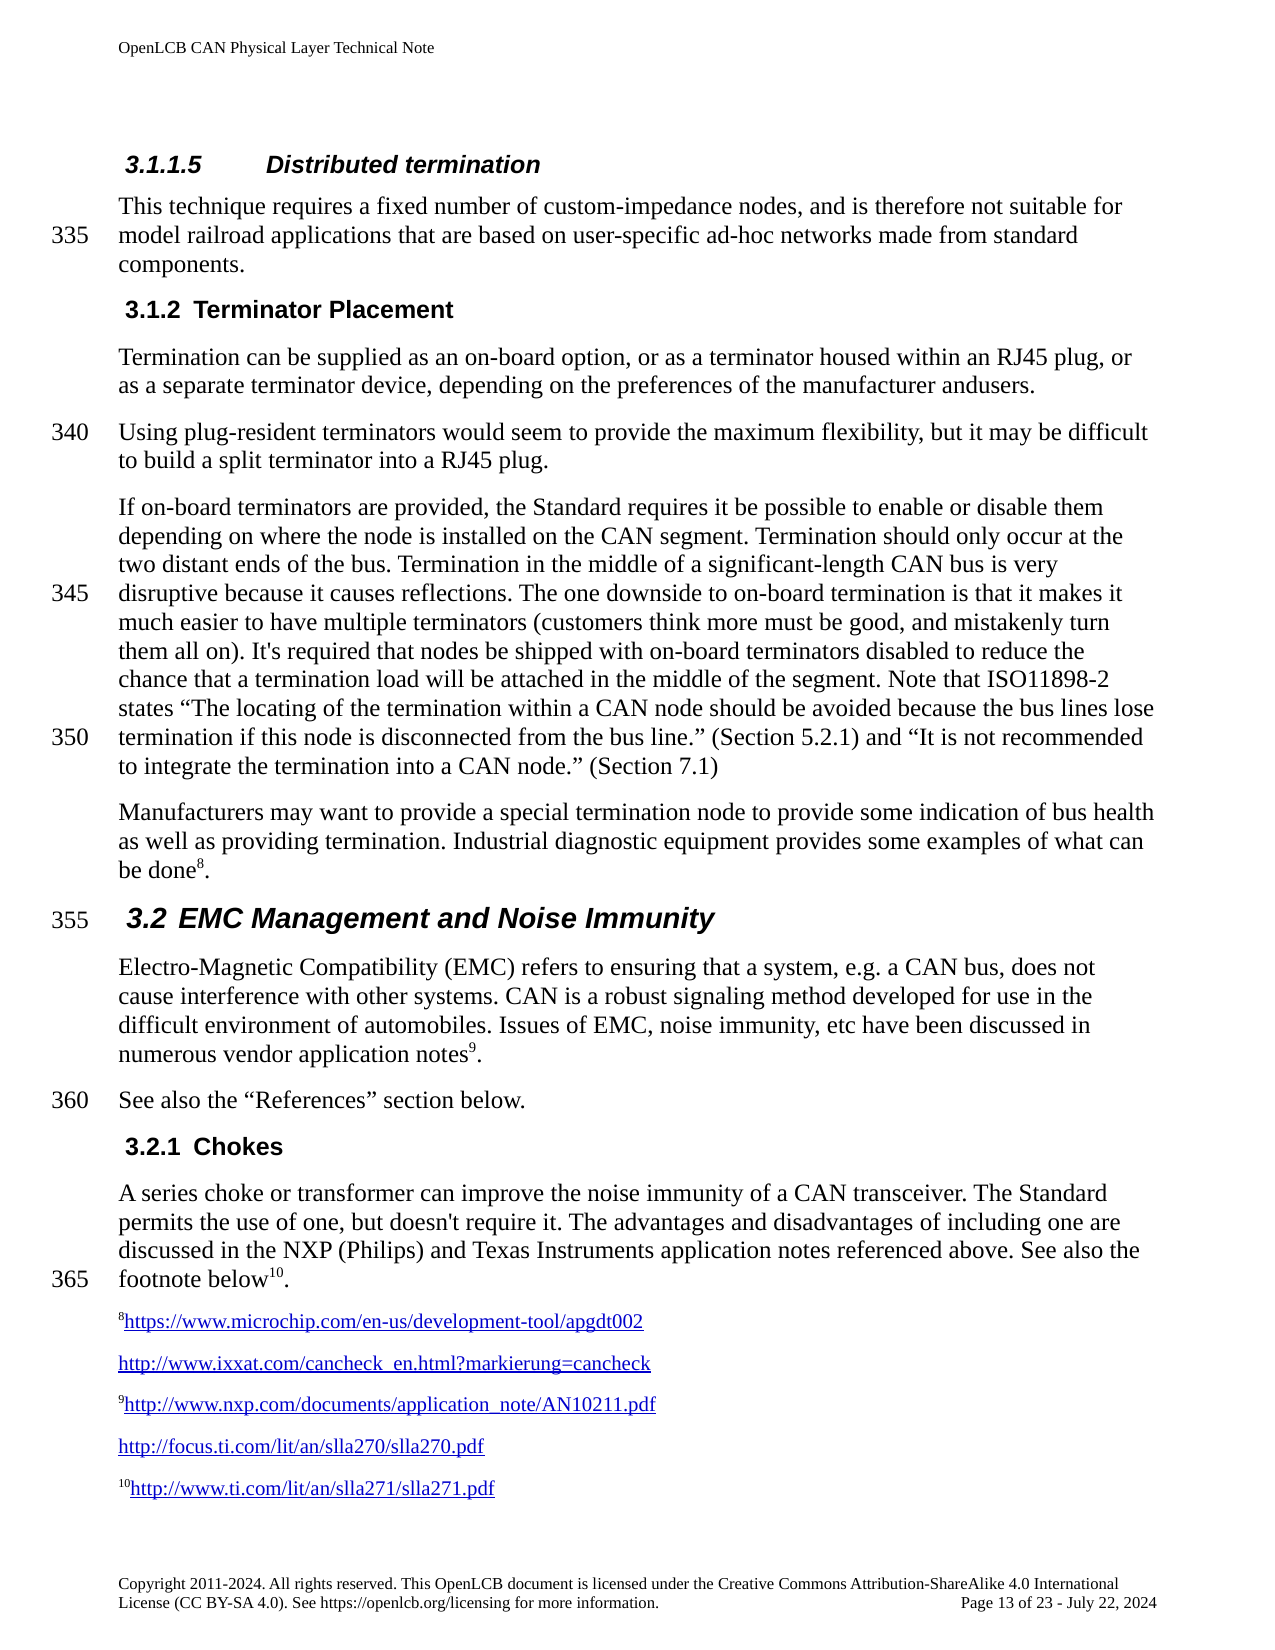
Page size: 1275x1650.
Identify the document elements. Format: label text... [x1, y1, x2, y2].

text https://www.microchip.com/en-us/development-tool/apgdt002 [118, 1309, 1157, 1333]
text See also the “References” section below. [118, 1085, 1157, 1114]
subtitle Terminator Placement [118, 295, 1157, 324]
text A series choke or transformer can improve the noise immunity of a CAN transceiver. The Standard permits the use of one, but doesn't require it. The advantages and disadvantages of including one are discussed in the NXP (Philips) and Texas Instruments application notes referenced above. See also the footnote below. [118, 1178, 1157, 1293]
text Manufacturers may want to provide a special termination node to provide some indication of bus health as well as providing termination. Industrial diagnostic equipment provides some examples of what can be done. [118, 797, 1157, 883]
text http://www.ti.com/lit/an/slla271/slla271.pdf [118, 1476, 1157, 1500]
text http://www.nxp.com/documents/application_note/AN10211.pdf [118, 1392, 1157, 1416]
subtitle EMC Management and Noise Immunity [118, 901, 1157, 935]
text Using plug-resident terminators would seem to provide the maximum flexibility, but it may be difficult to build a split terminator into a RJ45 plug. [118, 417, 1157, 474]
text This technique requires a fixed number of custom-impedance nodes, and is therefore not suitable for model railroad applications that are based on user-specific ad-hoc networks made from standard components. [118, 191, 1157, 277]
text http://www.ixxat.com/cancheck_en.html?markierung=cancheck [118, 1351, 1157, 1375]
text http://focus.ti.com/lit/an/slla270/slla270.pdf [118, 1434, 1157, 1458]
text If on-board terminators are provided, the Standard requires it be possible to enable or disable them depending on where the node is installed on the CAN segment. Termination should only occur at the two distant ends of the bus. Termination in the middle of a significant-length CAN bus is very disruptive because it causes reflections. The one downside to on-board termination is that it makes it much easier to have multiple terminators (customers think more must be good, and mistakenly turn them all on). It's required that nodes be shipped with on-board terminators disabled to reduce the chance that a termination load will be attached in the middle of the segment. Note that ISO11898-2 states “The locating of the termination within a CAN node should be avoided because the bus lines lose termination if this node is disconnected from the bus line.” (Section 5.2.1) and “It is not recommended to integrate the termination into a CAN node.” (Section 7.1) [118, 492, 1157, 779]
text Termination can be supplied as an on-board option, or as a terminator housed within an RJ45 plug, or as a separate terminator device, depending on the preferences of the manufacturer and users. [118, 342, 1157, 399]
subtitle Distributed termination [118, 150, 1157, 179]
subtitle Chokes [118, 1132, 1157, 1160]
text Electro-Magnetic Compatibility (EMC) refers to ensuring that a system, e.g. a CAN bus, does not cause interference with other systems. CAN is a robust signaling method developed for use in the difficult environment of automobiles. Issues of EMC, noise immunity, etc have been discussed in numerous vendor application notes. [118, 952, 1157, 1067]
